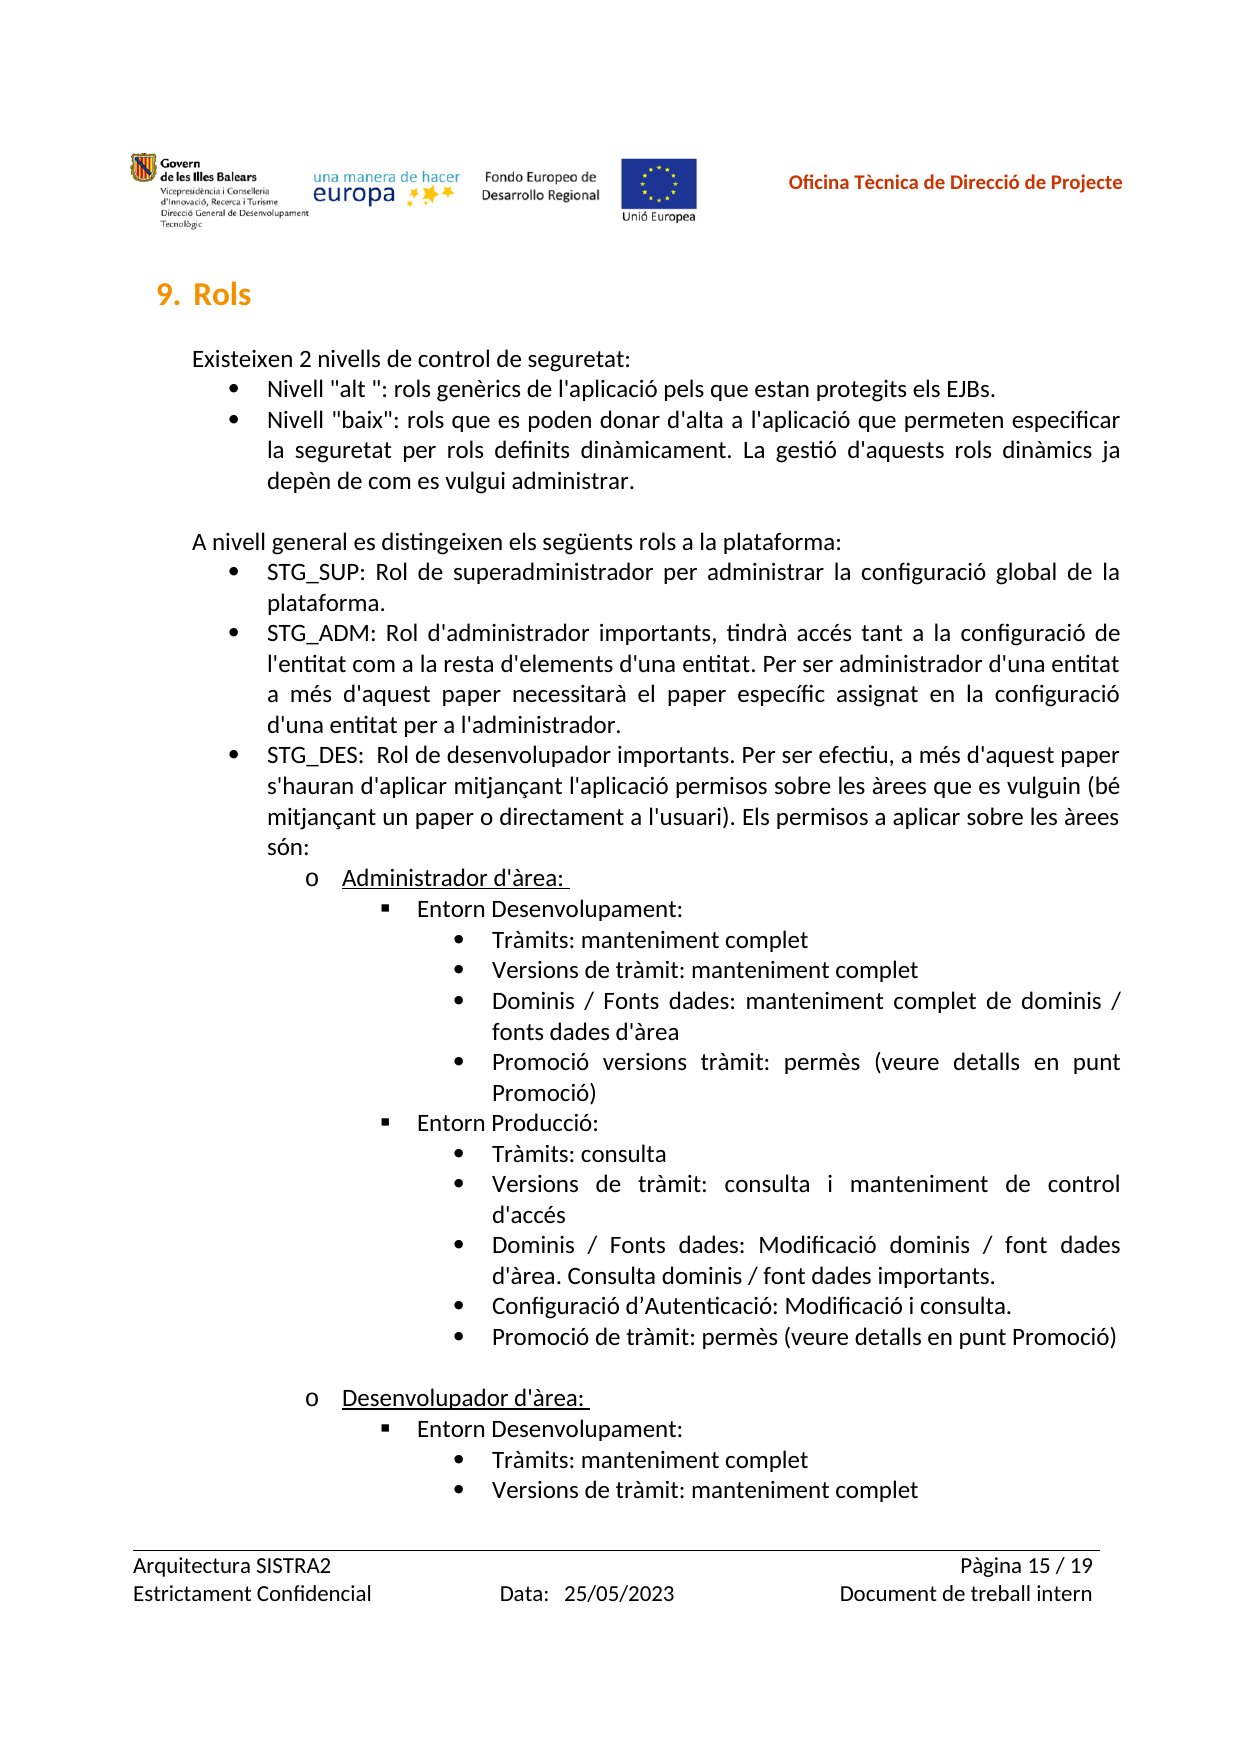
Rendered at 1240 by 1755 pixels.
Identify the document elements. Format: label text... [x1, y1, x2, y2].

text Existeixen 2 nivells de control de seguretat: [192, 343, 1121, 373]
list Tràmits: manteniment complet [454, 924, 1121, 954]
list STG_DES: Rol de desenvolupador importants. Per ser efectiu, a més d'aquest paper s'hauran d'aplicar mitjançant l'aplicació permisos sobre les àrees que es vulguin (bé mitjançant un paper o directament a l'usuari). Els permisos a aplicar sobre les àrees són: [229, 740, 1121, 862]
list Promoció versions tràmit: permès (veure detalls en punt Promoció) [454, 1046, 1121, 1107]
list Nivell "baix": rols que es poden donar d'alta a l'aplicació que permeten especificar la seguretat per rols definits dinàmicament. La gestió d'aquests rols dinàmics ja depèn de com es vulgui administrar. [229, 404, 1121, 496]
list Tràmits: manteniment complet [454, 1444, 1121, 1475]
list STG_ADM: Rol d'administrador importants, tindrà accés tant a la configuració de l'entitat com a la resta d'elements d'una entitat. Per ser administrador d'una entitat a més d'aquest paper necessitarà el paper específic assignat en la configuració d'una entitat per a l'administrador. [229, 618, 1121, 740]
list Nivell "alt ": rols genèrics de l'aplicació pels que estan protegits els EJBs. [229, 373, 1121, 404]
list Versions de tràmit: manteniment complet [454, 954, 1121, 985]
list Versions de tràmit: manteniment complet [454, 1475, 1121, 1505]
list Entorn Producció: [379, 1107, 1121, 1138]
list Entorn Desenvolupament: [379, 1414, 1121, 1444]
list Administrador d'àrea: [304, 862, 1121, 893]
list Entorn Desenvolupament: [379, 893, 1121, 924]
list Versions de tràmit: consulta i manteniment de control d'accés [454, 1168, 1121, 1229]
list Desenvolupador d'àrea: [304, 1382, 1121, 1414]
list Tràmits: consulta [454, 1138, 1121, 1168]
list Configuració d’Autenticació: Modificació i consulta. [454, 1290, 1121, 1321]
list Dominis / Fonts dades: Modificació dominis / font dades d'àrea. Consulta dominis / font dades importants. [454, 1229, 1121, 1290]
text A nivell general es distingeixen els següents rols a la plataforma: [192, 526, 1121, 557]
picture [130, 152, 699, 230]
list Promoció de tràmit: permès (veure detalls en punt Promoció) [454, 1321, 1121, 1351]
list Dominis / Fonts dades: manteniment complet de dominis / fonts dades d'àrea [454, 985, 1121, 1046]
subtitle Rols [156, 273, 1121, 314]
list STG_SUP: Rol de superadministrador per administrar la configuració global de la plataforma. [229, 557, 1121, 618]
